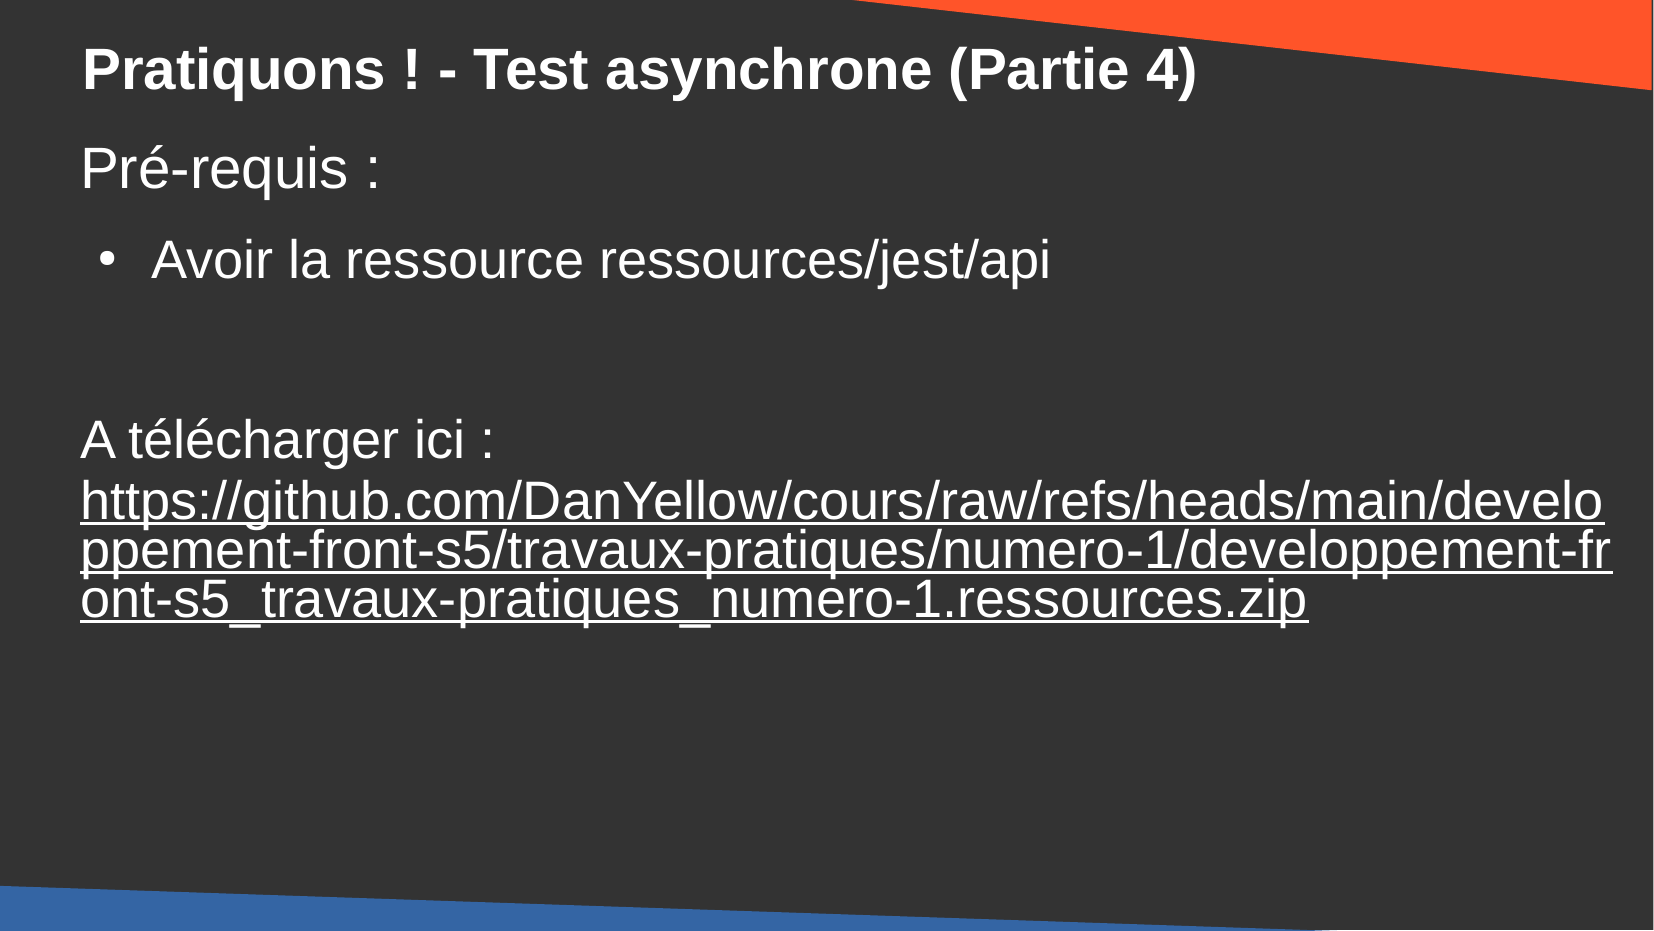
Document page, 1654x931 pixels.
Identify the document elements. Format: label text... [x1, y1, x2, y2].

text_box [852, 0, 1652, 91]
title Pratiquons ! - Test asynchrone (Partie 4) [82, 37, 1571, 114]
list Pré-requis : Avoir la ressource ressources/jest/api A télécharger ici : https://github.com/DanYellow/cours/raw/refs/heads/main/developpement-front-s5/travaux-pratiques/numero-1/developpement-front-s5_travaux-pratiques_numero-1.ressources.zip [80, 135, 1620, 721]
text_box [0, 885, 1337, 931]
